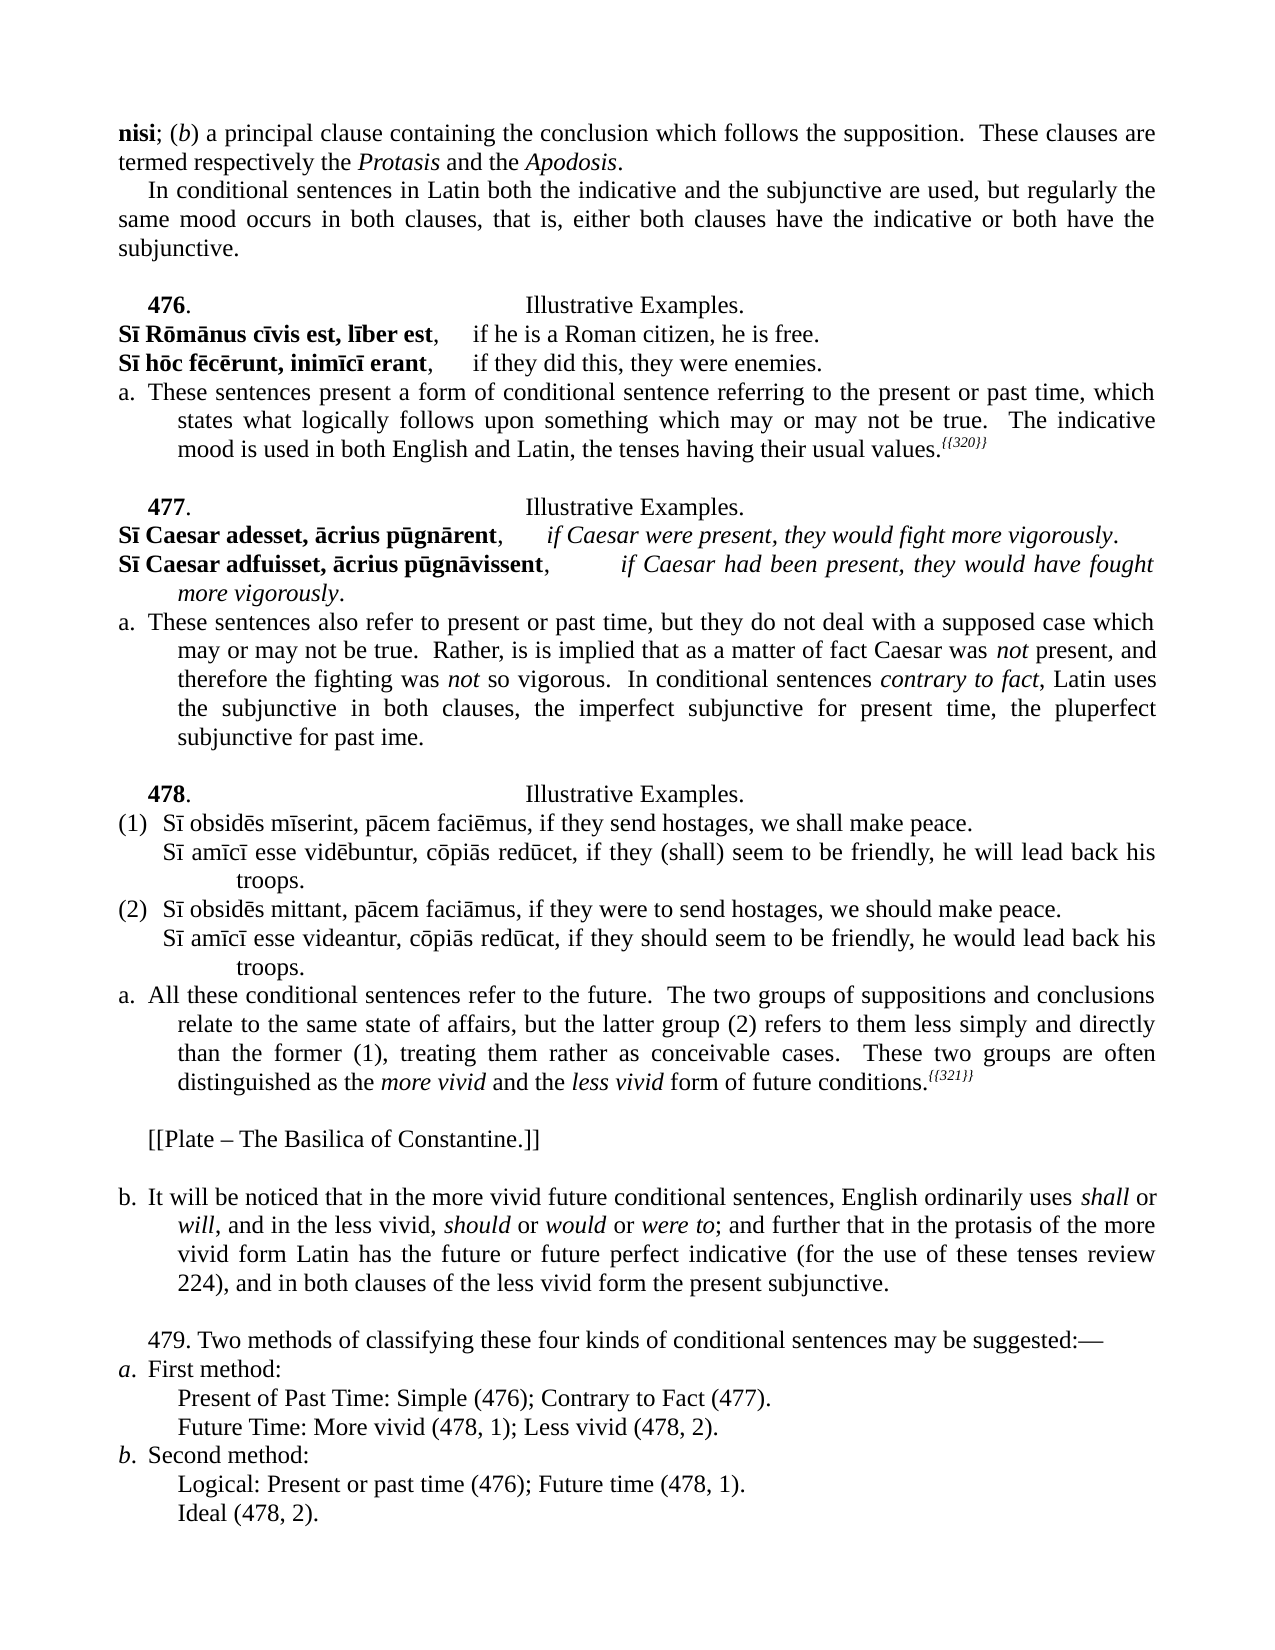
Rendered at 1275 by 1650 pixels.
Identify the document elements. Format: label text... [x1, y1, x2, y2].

text [[Plate – The Basilica of Constantine.]] [118, 1124, 1157, 1153]
text nisi; (b) a principal clause containing the conclusion which follows the supposition. These clauses are termed respectively the Protasis and the Apodosis. [118, 118, 1157, 176]
text b. Second method: [118, 1441, 1157, 1469]
text 479. Two methods of classifying these four kinds of conditional sentences may be suggested:— [118, 1326, 1157, 1354]
text a. First method: [118, 1354, 1157, 1383]
text 476. Illustrative Examples. [118, 291, 1157, 319]
text Logical: Present or past time (476); Future time (478, 1). [118, 1469, 1157, 1498]
text Sī amīcī esse vidēbuntur, cōpiās redūcet, if they (shall) seem to be friendly, he will lead back his troops. [118, 837, 1157, 894]
text Sī Caesar adfuisset, ācrius pūgnāvissent, if Caesar had been present, they would have fought more vigorously. [118, 549, 1157, 607]
text a. All these conditional sentences refer to the future. The two groups of suppositions and conclusions relate to the same state of affairs, but the latter group (2) refers to them less simply and directly than the former (1), treating them rather as conceivable cases. These two groups are often distinguished as the more vivid and the less vivid form of future conditions.{{321}} [118, 981, 1157, 1096]
text Ideal (478, 2). [118, 1498, 1157, 1527]
text Sī amīcī esse videantur, cōpiās redūcat, if they should seem to be friendly, he would lead back his troops. [118, 923, 1157, 981]
text Present of Past Time: Simple (476); Contrary to Fact (477). [118, 1383, 1157, 1412]
text Sī Rōmānus cīvis est, līber est, if he is a Roman citizen, he is free. [118, 319, 1157, 348]
text (1) Sī obsidēs mīserint, pācem faciēmus, if they send hostages, we shall make peace. [118, 808, 1157, 837]
text b. It will be noticed that in the more vivid future conditional sentences, English ordinarily uses shall or will, and in the less vivid, should or would or were to; and further that in the protasis of the more vivid form Latin has the future or future perfect indicative (for the use of these tenses review 224), and in both clauses of the less vivid form the present subjunctive. [118, 1182, 1157, 1297]
text a. These sentences also refer to present or past time, but they do not deal with a supposed case which may or may not be true. Rather, is is implied that as a matter of fact Caesar was not present, and therefore the fighting was not so vigorous. In conditional sentences contrary to fact, Latin uses the subjunctive in both clauses, the imperfect subjunctive for present time, the pluperfect subjunctive for past ime. [118, 607, 1157, 751]
text Sī Caesar adesset, ācrius pūgnārent, if Caesar were present, they would fight more vigorously. [118, 521, 1157, 549]
text (2) Sī obsidēs mittant, pācem faciāmus, if they were to send hostages, we should make peace. [118, 894, 1157, 923]
text 478. Illustrative Examples. [118, 779, 1157, 808]
text 477. Illustrative Examples. [118, 492, 1157, 521]
text In conditional sentences in Latin both the indicative and the subjunctive are used, but regularly the same mood occurs in both clauses, that is, either both clauses have the indicative or both have the subjunctive. [118, 176, 1157, 262]
text a. These sentences present a form of conditional sentence referring to the present or past time, which states what logically follows upon something which may or may not be true. The indicative mood is used in both English and Latin, the tenses having their usual values.{{320}} [118, 377, 1157, 463]
text Sī hōc fēcērunt, inimīcī erant, if they did this, they were enemies. [118, 348, 1157, 377]
text Future Time: More vivid (478, 1); Less vivid (478, 2). [118, 1412, 1157, 1441]
